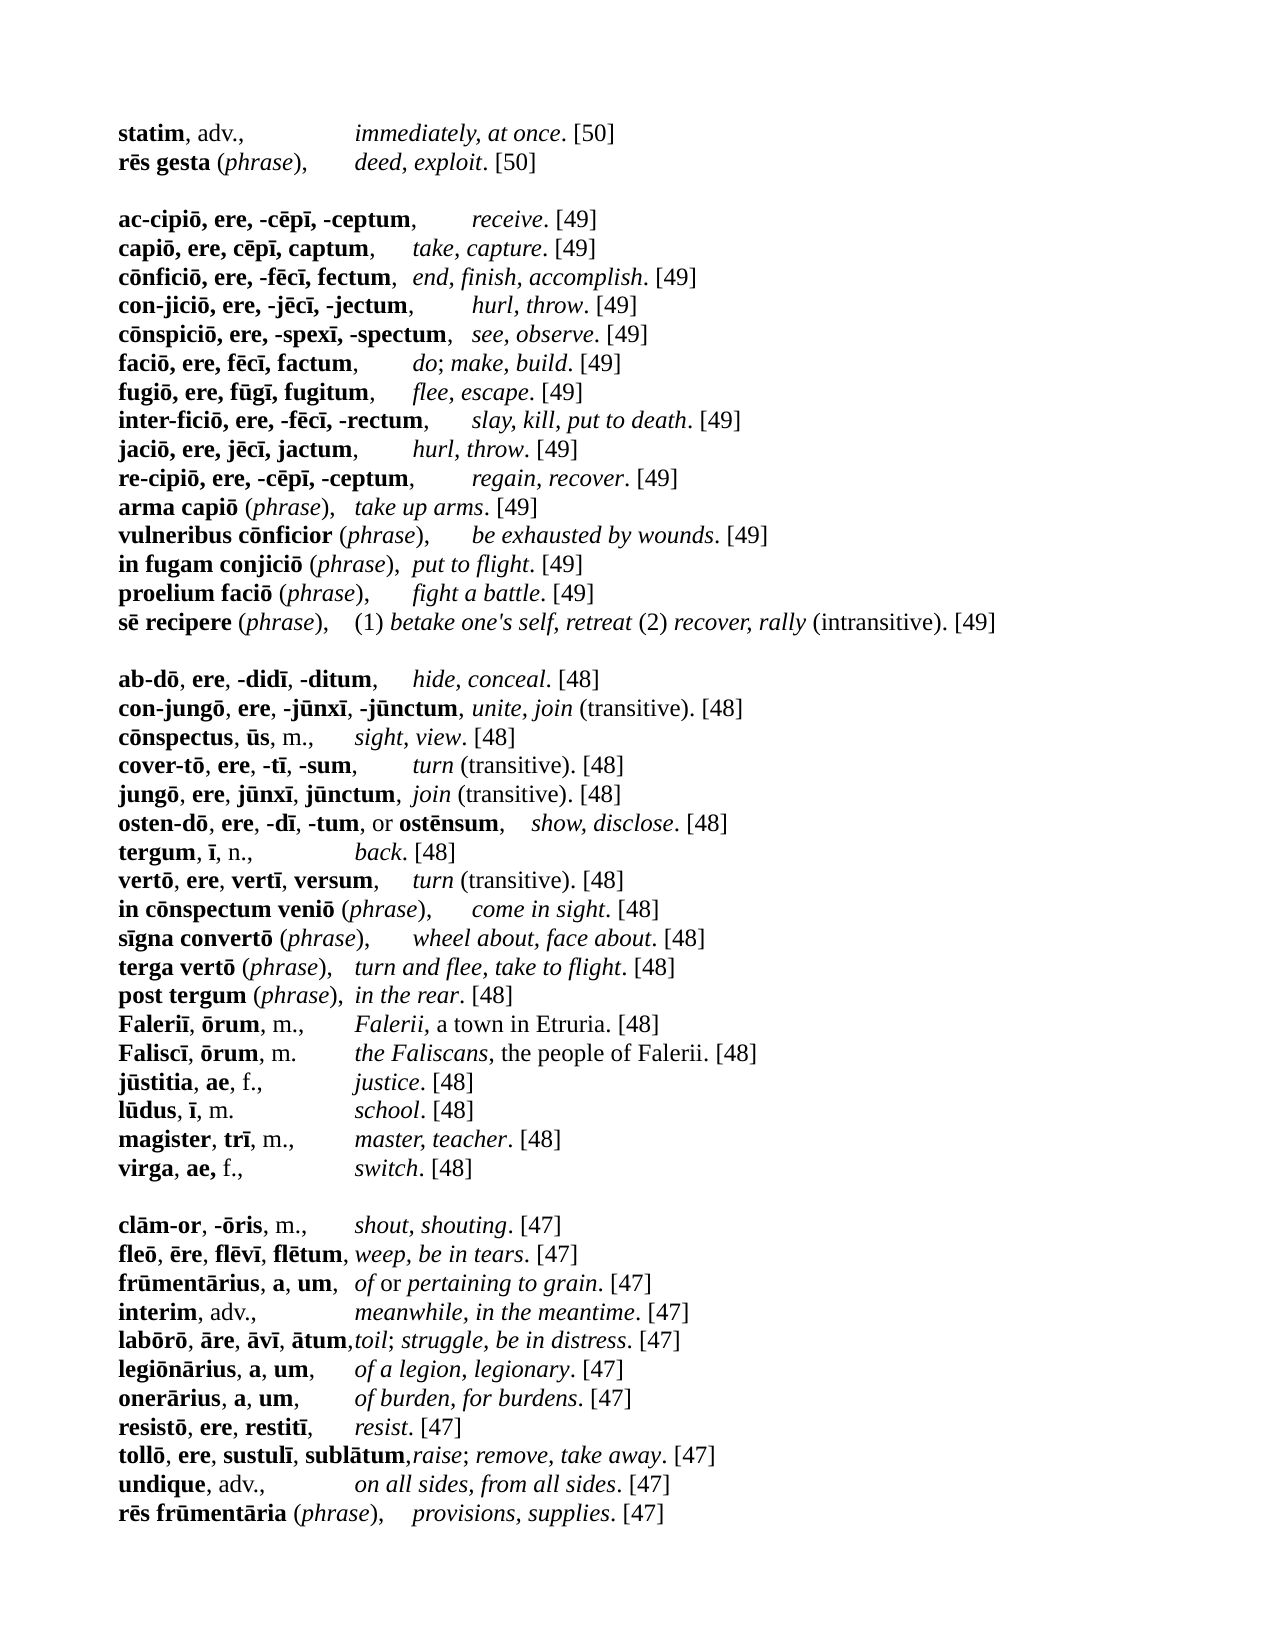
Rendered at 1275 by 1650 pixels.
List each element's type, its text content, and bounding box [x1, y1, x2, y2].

text jūstitia, ae, f., justice. [48] [118, 1067, 1157, 1096]
text vertō, ere, vertī, versum, turn (transitive). [48] [118, 866, 1157, 894]
text ab-dō, ere, -didī, -ditum, hide, conceal. [48] [118, 664, 1157, 693]
text osten-dō, ere, -dī, -tum, or ostēnsum, show, disclose. [48] [118, 808, 1157, 837]
text resistō, ere, restitī, resist. [47] [118, 1412, 1157, 1441]
text faciō, ere, fēcī, factum, do; make, build. [49] [118, 348, 1157, 377]
text con-jungō, ere, -jūnxī, -jūnctum, unite, join (transitive). [48] [118, 693, 1157, 722]
text sē recipere (phrase), (1) betake one's self, retreat (2) recover, rally (intransitive). [49] [118, 607, 1157, 636]
text cover-tō, ere, -tī, -sum, turn (transitive). [48] [118, 751, 1157, 779]
text cōnspectus, ūs, m., sight, view. [48] [118, 722, 1157, 751]
text sīgna convertō (phrase), wheel about, face about. [48] [118, 923, 1157, 952]
text cōnficiō, ere, -fēcī, fectum, end, finish, accomplish. [49] [118, 262, 1157, 291]
text undique, adv., on all sides, from all sides. [47] [118, 1469, 1157, 1498]
text ac-cipiō, ere, -cēpī, -ceptum, receive. [49] [118, 204, 1157, 233]
text fleō, ēre, flēvī, flētum, weep, be in tears. [47] [118, 1239, 1157, 1268]
text re-cipiō, ere, -cēpī, -ceptum, regain, recover. [49] [118, 463, 1157, 492]
text con-jiciō, ere, -jēcī, -jectum, hurl, throw. [49] [118, 291, 1157, 319]
text proelium faciō (phrase), fight a battle. [49] [118, 578, 1157, 607]
text Faliscī, ōrum, m. the Faliscans, the people of Falerii. [48] [118, 1038, 1157, 1067]
text statim, adv., immediately, at once. [50] [118, 118, 1157, 147]
text fugiō, ere, fūgī, fugitum, flee, escape. [49] [118, 377, 1157, 406]
text magister, trī, m., master, teacher. [48] [118, 1124, 1157, 1153]
text in cōnspectum veniō (phrase), come in sight. [48] [118, 894, 1157, 923]
text vulneribus cōnficior (phrase), be exhausted by wounds. [49] [118, 521, 1157, 549]
text legiōnārius, a, um, of a legion, legionary. [47] [118, 1354, 1157, 1383]
text interim, adv., meanwhile, in the meantime. [47] [118, 1297, 1157, 1326]
text onerārius, a, um, of burden, for burdens. [47] [118, 1383, 1157, 1412]
text clām-or, -ōris, m., shout, shouting. [47] [118, 1211, 1157, 1239]
text arma capiō (phrase), take up arms. [49] [118, 492, 1157, 521]
text terga vertō (phrase), turn and flee, take to flight. [48] [118, 952, 1157, 981]
text lūdus, ī, m. school. [48] [118, 1096, 1157, 1124]
text capiō, ere, cēpī, captum, take, capture. [49] [118, 233, 1157, 262]
text inter-ficiō, ere, -fēcī, -rectum, slay, kill, put to death. [49] [118, 406, 1157, 434]
text rēs gesta (phrase), deed, exploit. [50] [118, 147, 1157, 176]
text frūmentārius, a, um, of or pertaining to grain. [47] [118, 1268, 1157, 1297]
text virga, ae, f., switch. [48] [118, 1153, 1157, 1182]
text tergum, ī, n., back. [48] [118, 837, 1157, 866]
text jaciō, ere, jēcī, jactum, hurl, throw. [49] [118, 434, 1157, 463]
text post tergum (phrase), in the rear. [48] [118, 981, 1157, 1009]
text Faleriī, ōrum, m., Falerii, a town in Etruria. [48] [118, 1009, 1157, 1038]
text jungō, ere, jūnxī, jūnctum, join (transitive). [48] [118, 779, 1157, 808]
text rēs frūmentāria (phrase), provisions, supplies. [47] [118, 1498, 1157, 1527]
text in fugam conjiciō (phrase), put to flight. [49] [118, 549, 1157, 578]
text tollō, ere, sustulī, sublātum, raise; remove, take away. [47] [118, 1441, 1157, 1469]
text labōrō, āre, āvī, ātum, toil; struggle, be in distress. [47] [118, 1326, 1157, 1354]
text cōnspiciō, ere, -spexī, -spectum, see, observe. [49] [118, 319, 1157, 348]
